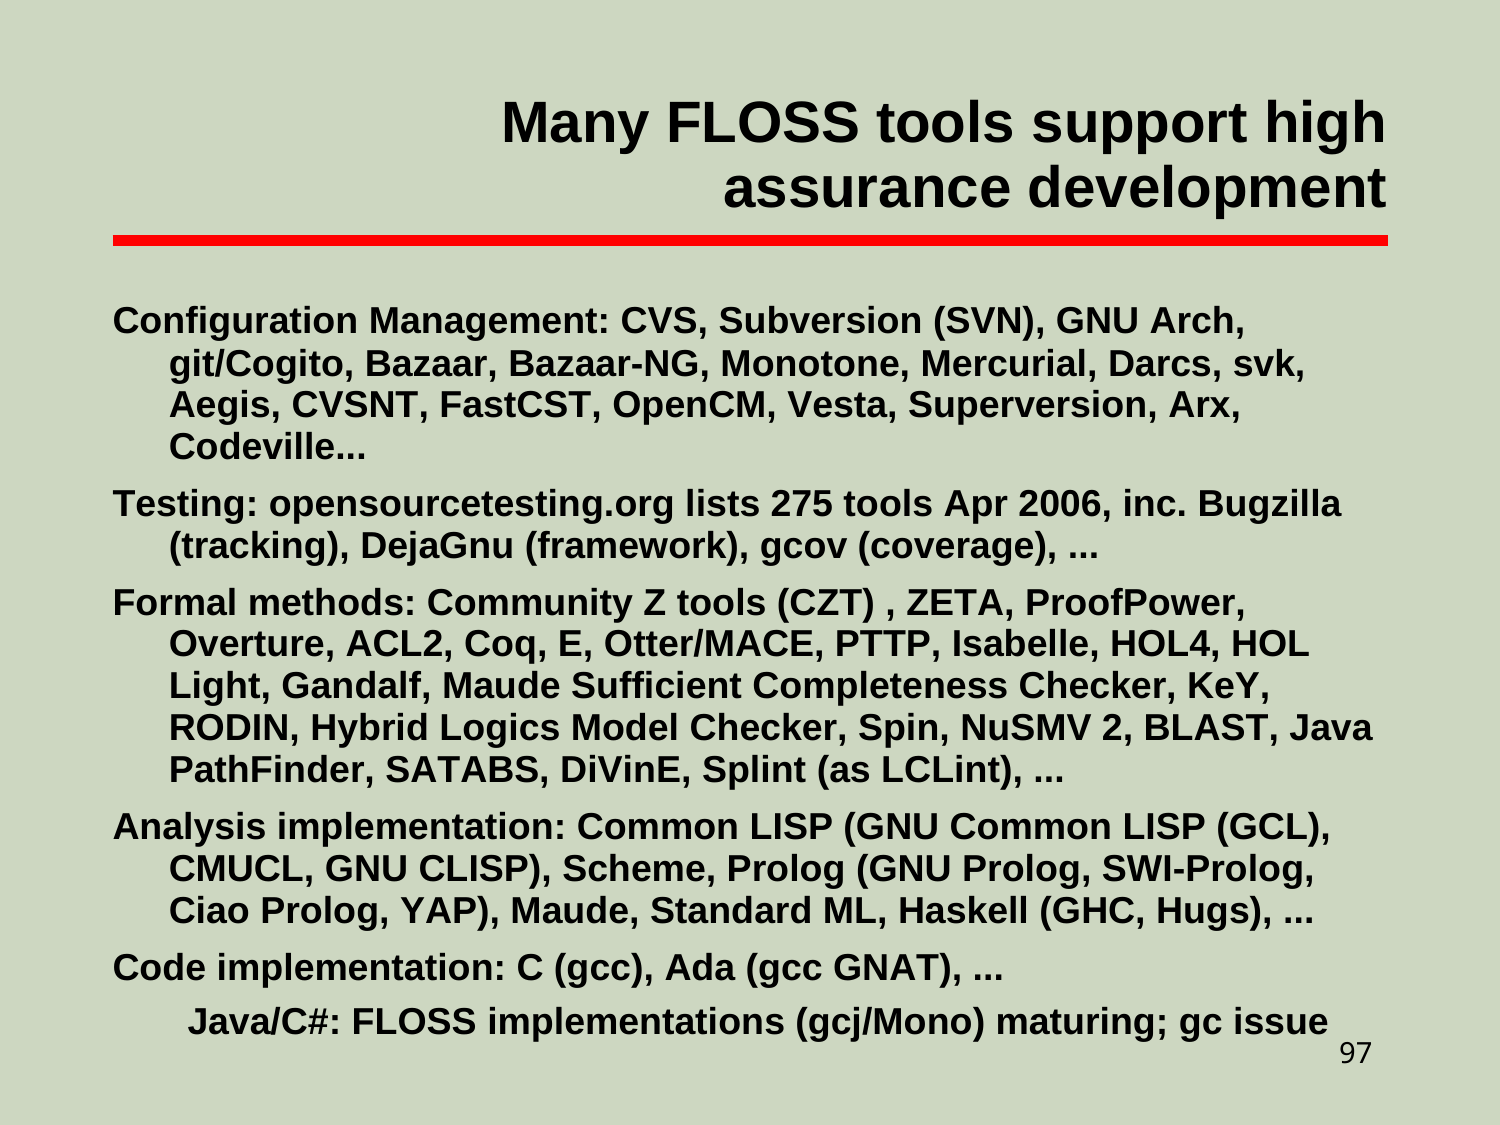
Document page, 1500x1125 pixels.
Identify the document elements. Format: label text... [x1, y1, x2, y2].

list Configuration Management: CVS, Subversion (SVN), GNU Arch, git/Cogito, Bazaar, Bazaar-NG, Monotone, Mercurial, Darcs, svk, Aegis, CVSNT, FastCST, OpenCM, Vesta, Superversion, Arx, Codeville... Testing: opensourcetesting.org lists 275 tools Apr 2006, inc. Bugzilla (tracking), DejaGnu (framework), gcov (coverage), ... Formal methods: Community Z tools (CZT) , ZETA, ProofPower, Overture, ACL2, Coq, E, Otter/MACE, PTTP, Isabelle, HOL4, HOL Light, Gandalf, Maude Sufficient Completeness Checker, KeY, RODIN, Hybrid Logics Model Checker, Spin, NuSMV 2, BLAST, Java PathFinder, SATABS, DiVinE, Splint (as LCLint), ... Analysis implementation: Common LISP (GNU Common LISP (GCL), CMUCL, GNU CLISP), Scheme, Prolog (GNU Prolog, SWI-Prolog, Ciao Prolog, YAP), Maude, Standard ML, Haskell (GHC, Hugs), ... Code implementation: C (gcc), Ada (gcc GNAT), ... Java/C#: FLOSS implementations (gcj/Mono) maturing; gc issue [112, 299, 1388, 1111]
title Many FLOSS tools support high assurance development [337, 85, 1388, 224]
